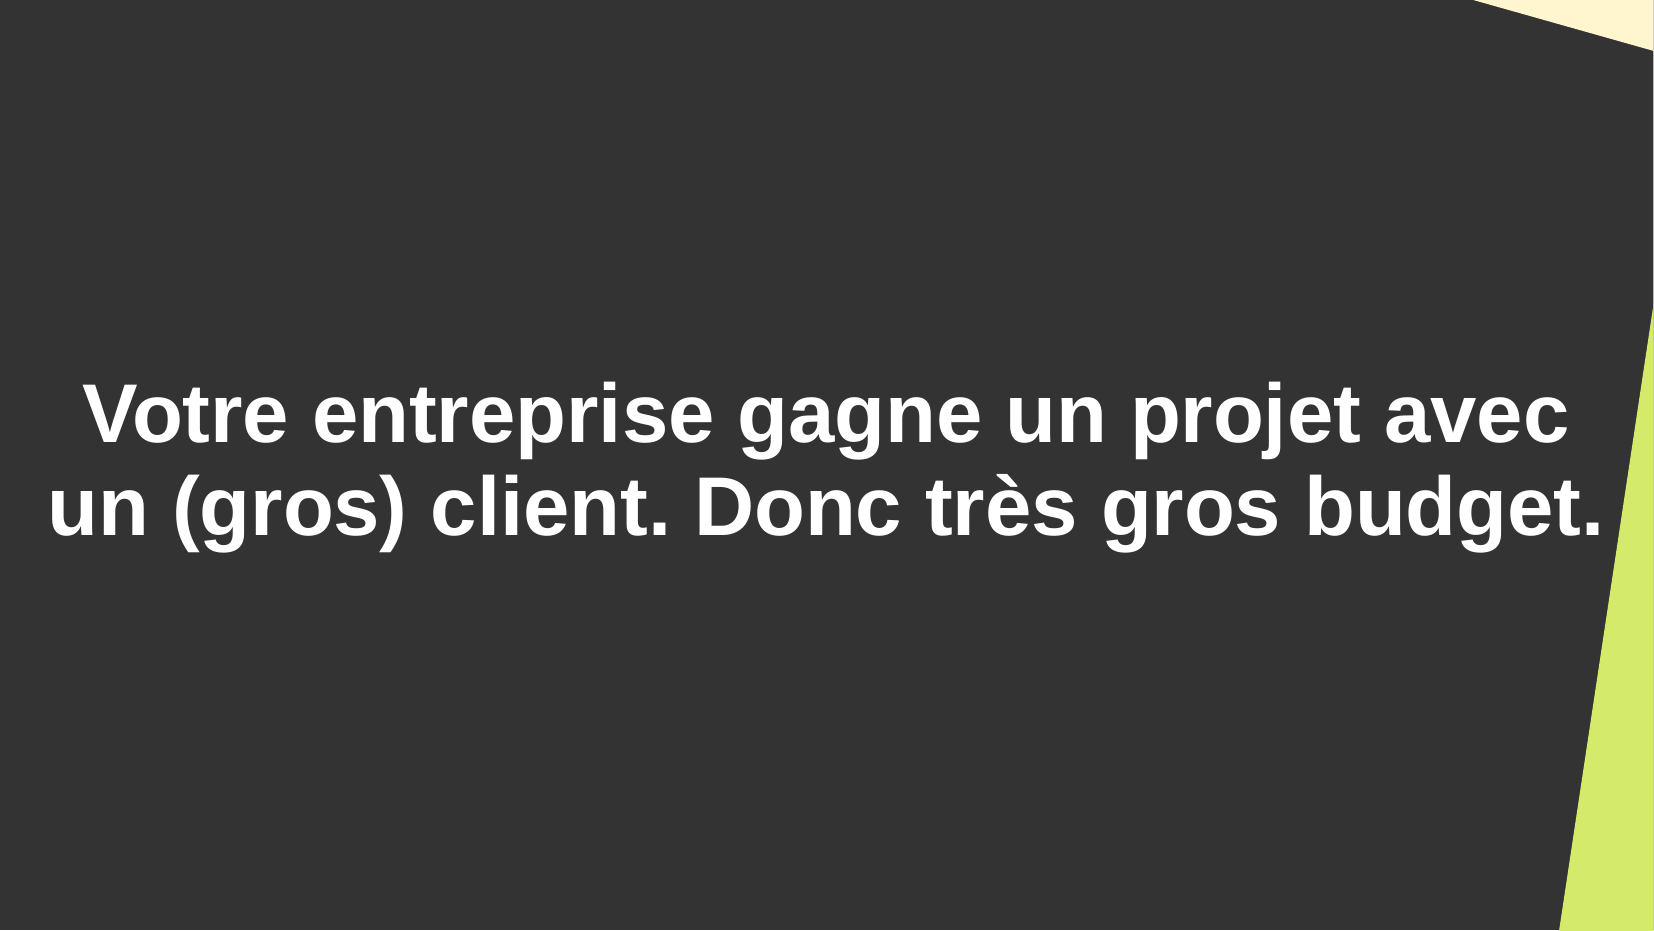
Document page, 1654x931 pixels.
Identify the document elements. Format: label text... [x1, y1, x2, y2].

text_box [1473, 0, 1654, 52]
text_box [1559, 301, 1654, 931]
title Votre entreprise gagne un projet avec un (gros) client. Donc très gros budget. [31, 367, 1622, 563]
